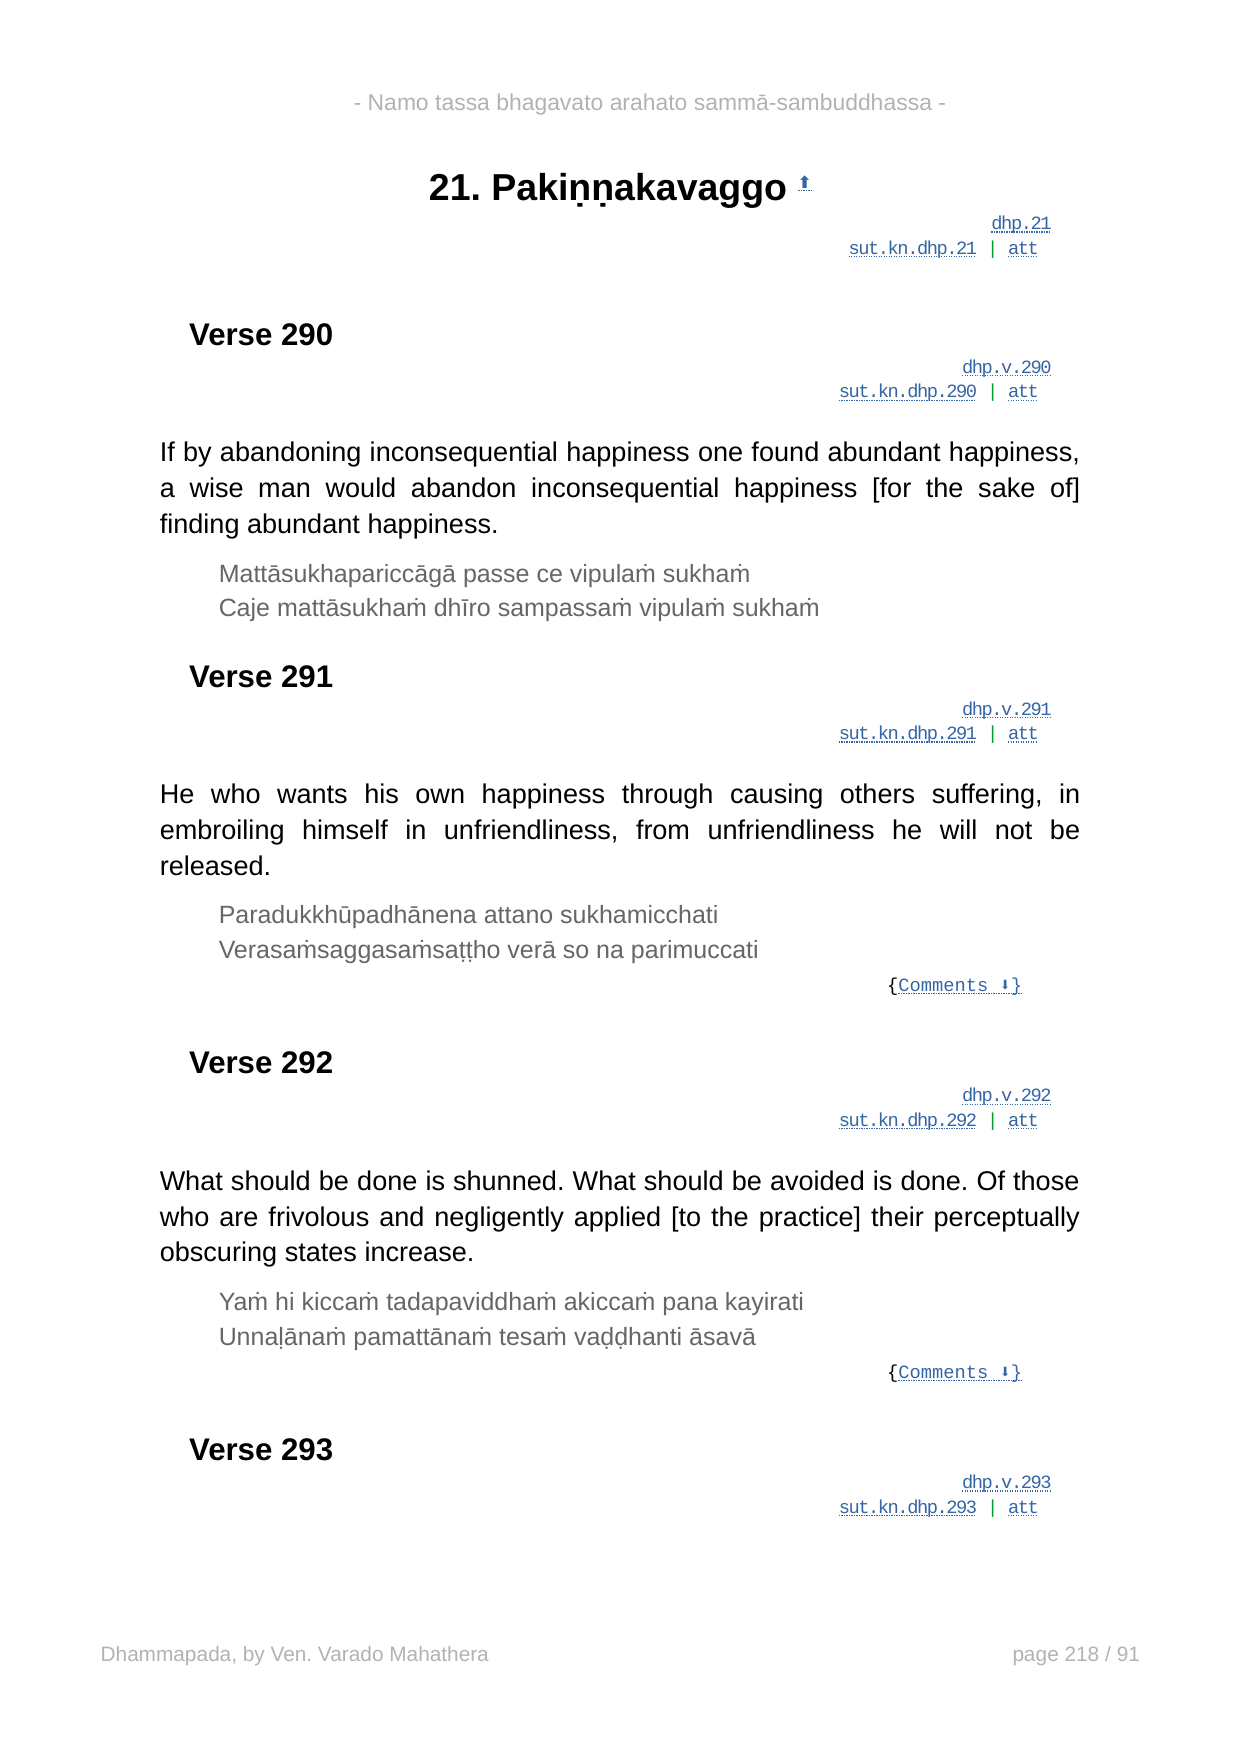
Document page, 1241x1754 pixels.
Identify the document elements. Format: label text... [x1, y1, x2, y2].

text dhp.v.291 sut.kn.dhp.291 | att [159, 699, 1051, 745]
text Caje mattāsukhaṁ dhīro sampassaṁ vipulaṁ sukhaṁ [218, 593, 1110, 622]
text Yaṁ hi kiccaṁ tadapaviddhaṁ akiccaṁ pana kayirati [218, 1287, 1110, 1316]
text He who wants his own happiness through causing others suffering, in embroiling himself in unfriendliness, from unfriendliness he will not be released. [159, 778, 1081, 881]
subtitle Verse 293 [189, 1431, 1140, 1467]
text {Comments ⬇} [159, 976, 1022, 997]
text Unnaḷānaṁ pamattānaṁ tesaṁ vaḍḍhanti āsavā [218, 1322, 1110, 1351]
text {Comments ⬇} [159, 1362, 1022, 1384]
text Verasaṁsaggasaṁsaṭṭho verā so na parimuccati [218, 935, 1110, 964]
text dhp.v.292 sut.kn.dhp.292 | att [159, 1086, 1051, 1132]
subtitle Verse 292 [189, 1044, 1140, 1080]
text Mattāsukhapariccāgā passe ce vipulaṁ sukhaṁ [218, 559, 1110, 587]
text Paradukkhūpadhānena attano sukhamicchati [218, 900, 1110, 929]
text dhp.v.293 sut.kn.dhp.293 | att [159, 1473, 1051, 1519]
subtitle Verse 290 [189, 316, 1140, 352]
text What should be done is shunned. What should be avoided is done. Of those who are frivolous and negligently applied [to the practice] their perceptually obscuring states increase. [159, 1164, 1081, 1268]
text If by abandoning inconsequential happiness one found abundant happiness, a wise man would abandon inconsequential happiness [for the sake of] finding abundant happiness. [159, 436, 1081, 539]
text dhp.v.290 sut.kn.dhp.290 | att [159, 358, 1051, 403]
text dhp.21 sut.kn.dhp.21 | att [159, 214, 1051, 260]
subtitle Verse 291 [189, 658, 1140, 693]
subtitle 21. Pakiṇṇakavaggo ⬆ [100, 165, 1140, 208]
